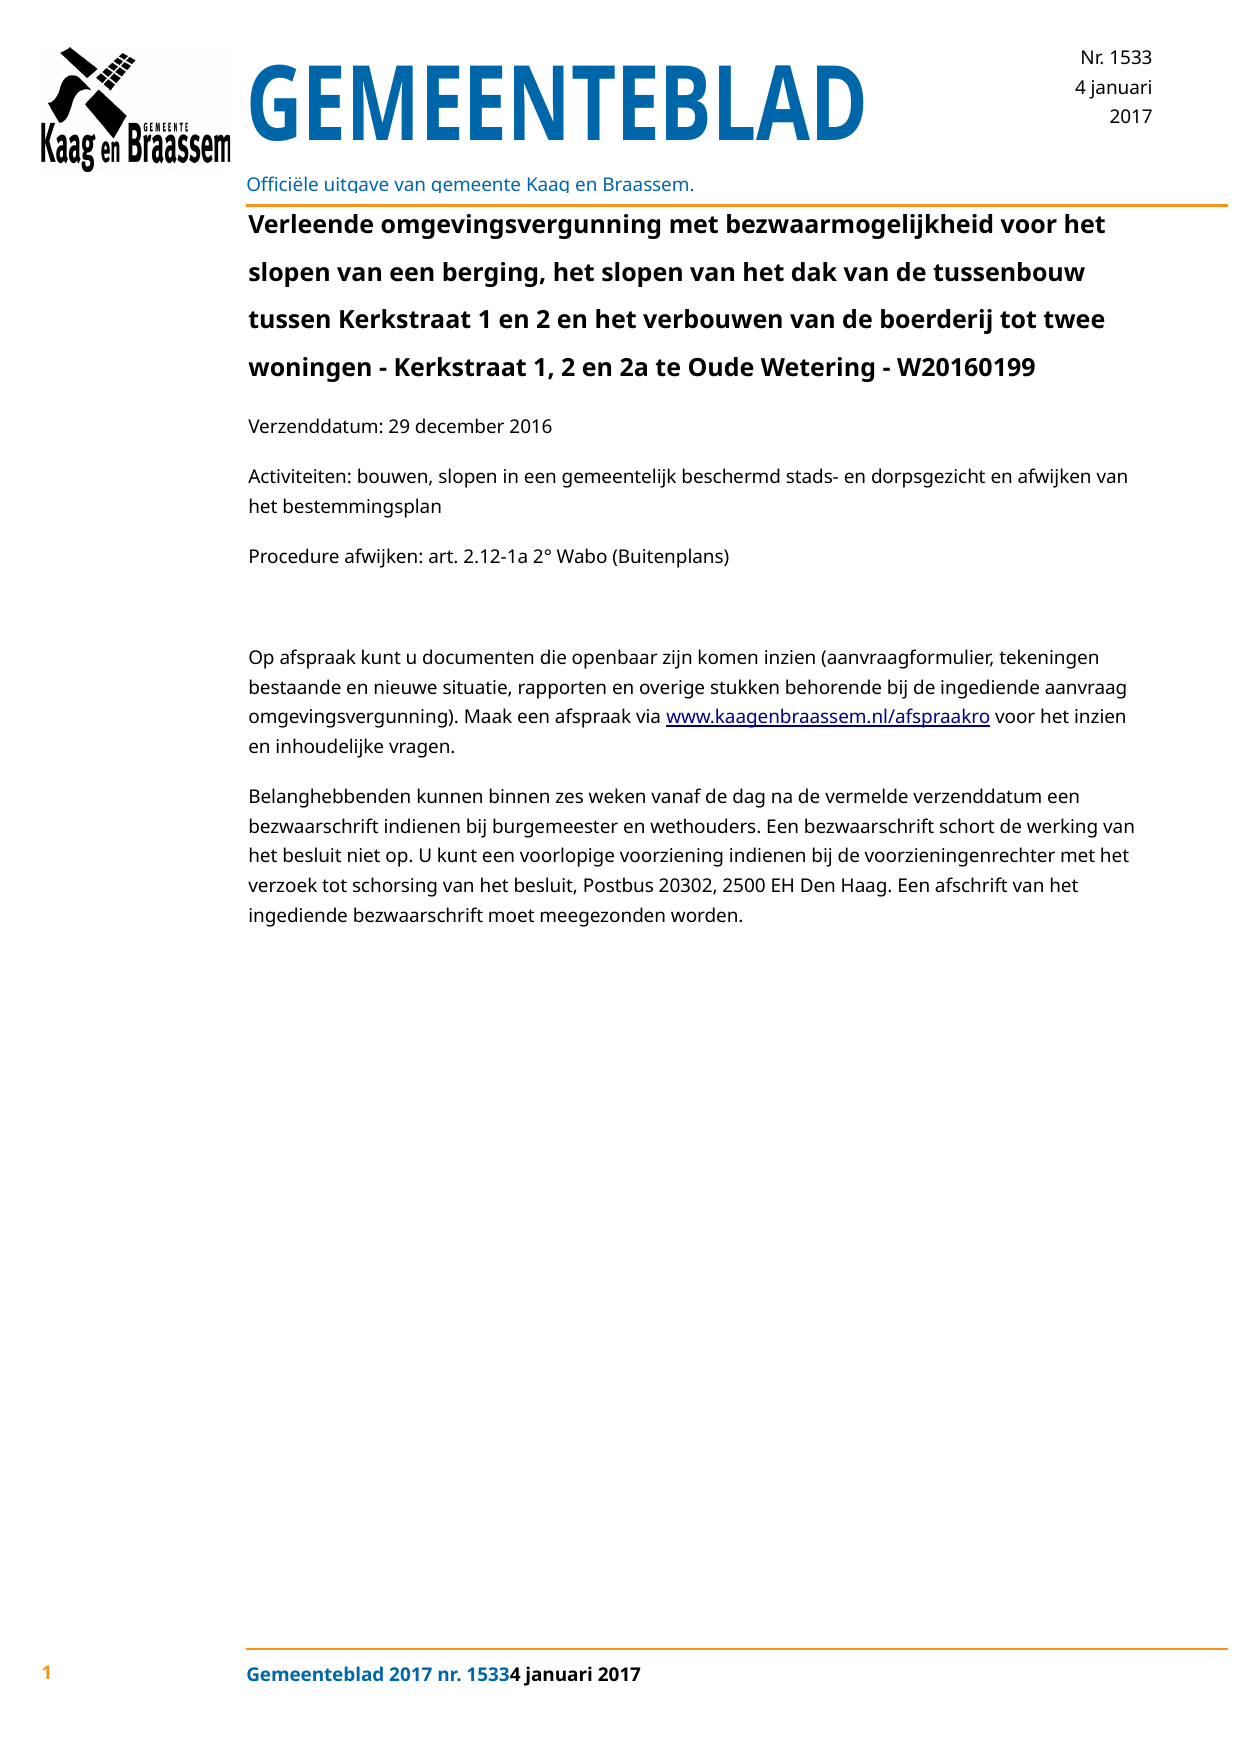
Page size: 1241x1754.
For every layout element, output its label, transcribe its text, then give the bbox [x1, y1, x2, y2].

picture [41, 47, 231, 172]
text Verleende omgevingsvergunning met bezwaarmogelijkheid voor het slopen van een berging, het slopen van het dak van de tussenbouw tussen Kerkstraat 1 en 2 en het verbouwen van de boerderij tot twee woningen - Kerkstraat 1, 2 en 2a te Oude Wetering - W20160199 [248, 207, 1152, 384]
text Verzenddatum: 29 december 2016 [248, 413, 1152, 439]
text Belanghebbenden kunnen binnen zes weken vanaf de dag na de vermelde verzenddatum een bezwaarschrift indienen bij burgemeester en wethouders. Een bezwaarschrift schort de werking van het besluit niet op. U kunt een voorlopige voorziening indienen bij de voorzieningenrechter met het verzoek tot schorsing van het besluit, Postbus 20302, 2500 EH Den Haag. Een afschrift van het ingediende bezwaarschrift moet meegezonden worden. [248, 783, 1152, 928]
text Activiteiten: bouwen, slopen in een gemeentelijk beschermd stads- en dorpsgezicht en afwijken van het bestemmingsplan [248, 463, 1152, 519]
text Procedure afwijken: art. 2.12-1a 2° Wabo (Buitenplans) [248, 543, 1152, 569]
text Op afspraak kunt u documenten die openbaar zijn komen inzien (aanvraagformulier, tekeningen bestaande en nieuwe situatie, rapporten en overige stukken behorende bij de ingediende aanvraag omgevingsvergunning). Maak een afspraak via www.kaagenbraassem.nl/afspraakro voor het inzien en inhoudelijke vragen. [248, 644, 1152, 759]
